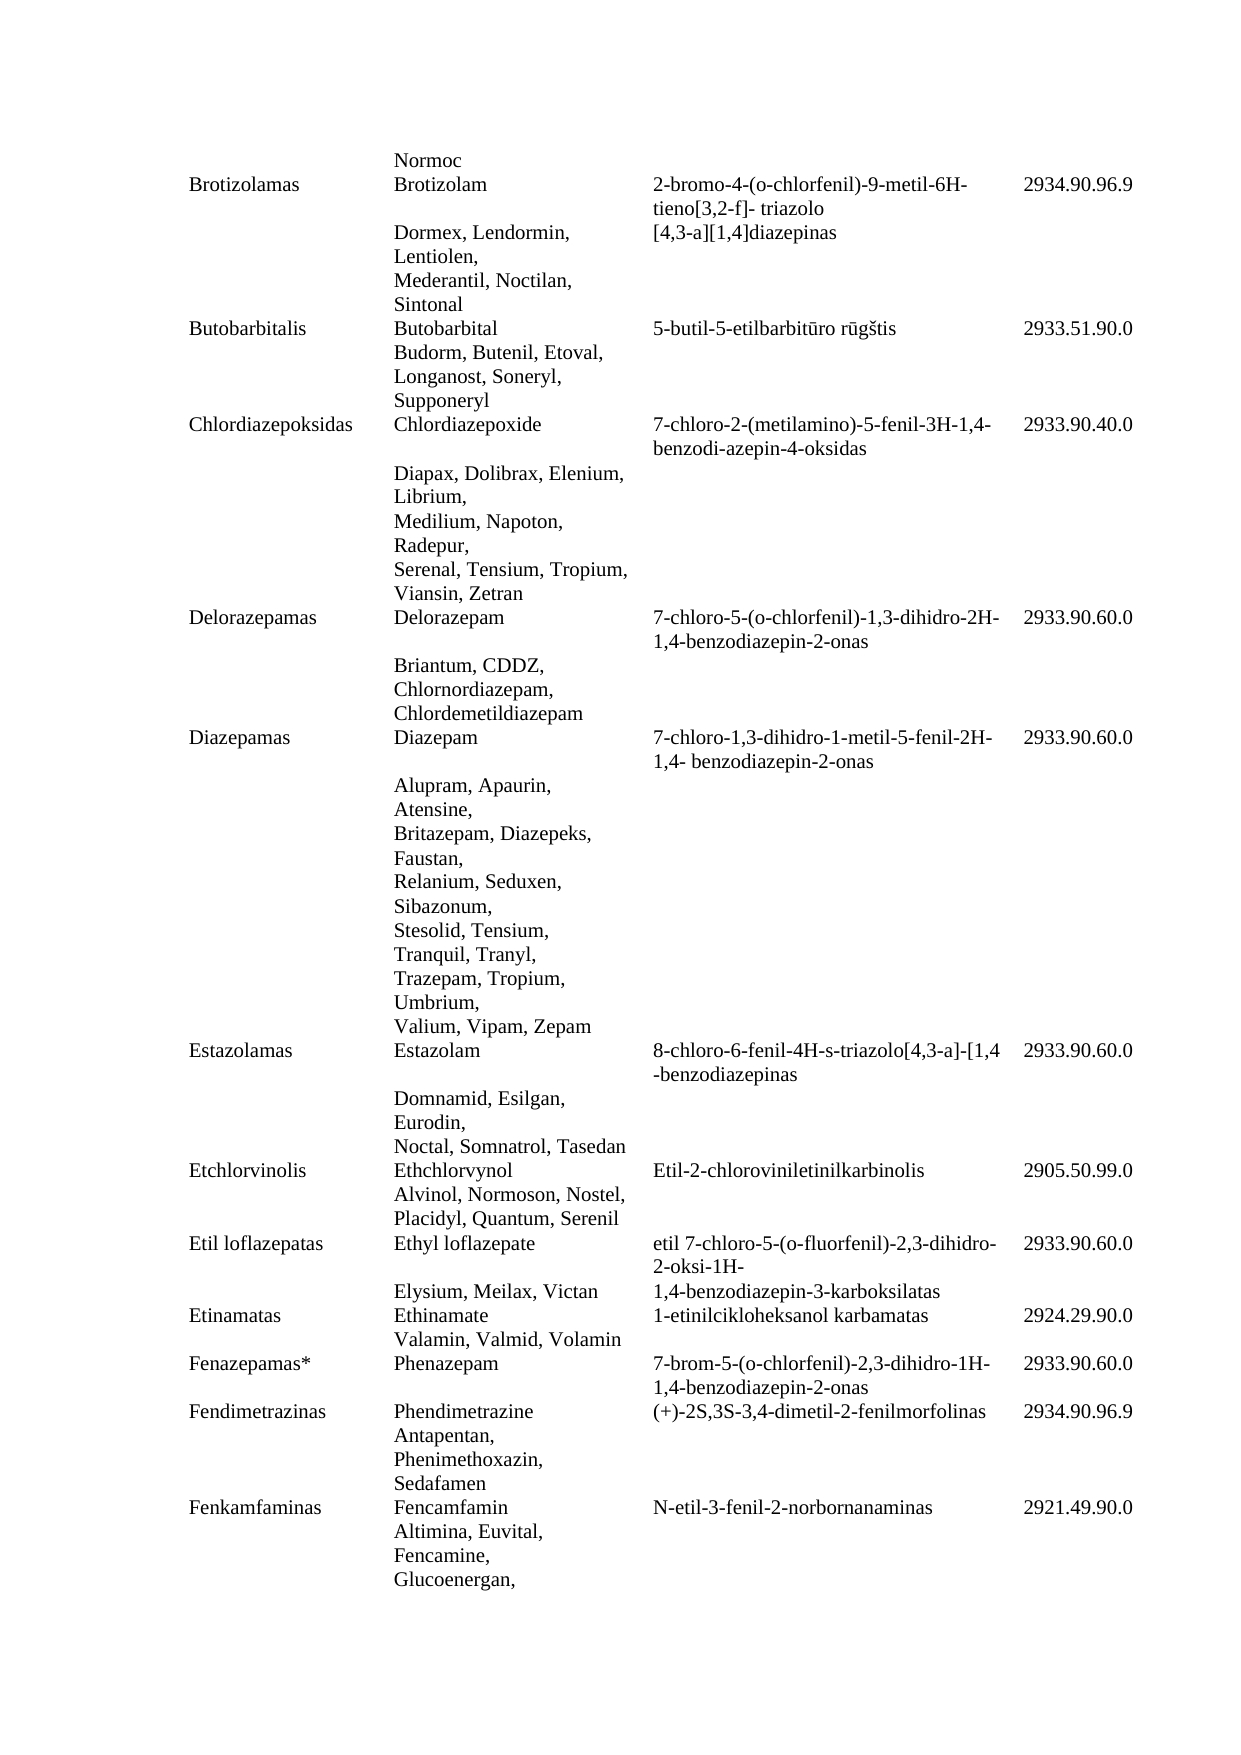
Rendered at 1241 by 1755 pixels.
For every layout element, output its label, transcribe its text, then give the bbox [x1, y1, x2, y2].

table_cell 5-butil-5-etilbarbitūro rūgštis [642, 316, 1012, 340]
table_cell [642, 509, 1012, 557]
table_cell Glucoenergan, [382, 1567, 642, 1591]
table_cell [642, 1423, 1012, 1471]
table_cell Brotizolam [382, 172, 642, 220]
table_cell Etinamatas [177, 1303, 382, 1327]
table_cell [1012, 1134, 1175, 1158]
table_cell [642, 701, 1012, 725]
table_cell Sedafamen [382, 1471, 642, 1495]
table_cell (+)-2S,3S-3,4-dimetil-2-fenilmorfolinas [642, 1399, 1012, 1423]
table_cell [642, 677, 1012, 701]
table_cell Trazepam, Tropium, Umbrium, [382, 966, 642, 1014]
table_cell [1175, 316, 1181, 340]
table_cell [177, 1206, 382, 1230]
table_cell 2933.90.60.0 [1012, 1351, 1175, 1399]
table_cell [642, 966, 1012, 1014]
table_cell [1175, 1038, 1181, 1086]
table_cell [642, 268, 1012, 316]
table_cell Valamin, Valmid, Volamin [382, 1327, 642, 1351]
table_cell Elysium, Meilax, Victan [382, 1279, 642, 1303]
table_cell Diazepam [382, 725, 642, 773]
table_cell Chlordemetildiazepam [382, 701, 642, 725]
table_cell [1012, 701, 1175, 725]
table_cell Dormex, Lendormin, Lentiolen, [382, 220, 642, 268]
table_cell [1012, 1423, 1175, 1471]
table_cell [1012, 966, 1175, 1014]
table_cell [177, 677, 382, 701]
table_cell [177, 148, 382, 172]
table_cell [1175, 1519, 1181, 1567]
table_cell [1012, 870, 1175, 918]
table_cell [1012, 220, 1175, 268]
table_cell [177, 821, 382, 869]
table_cell Diapax, Dolibrax, Elenium, Librium, [382, 460, 642, 508]
table_cell [1175, 460, 1181, 508]
table_cell Normoc [382, 148, 642, 172]
table_cell [1175, 773, 1181, 821]
table_cell [642, 1086, 1012, 1134]
table_cell Estazolam [382, 1038, 642, 1086]
table_cell [1175, 1206, 1181, 1230]
table_cell [177, 1182, 382, 1206]
table_cell [642, 581, 1012, 605]
table_cell [1175, 653, 1181, 677]
table_cell [1012, 268, 1175, 316]
table_cell [177, 581, 382, 605]
table_cell [642, 340, 1012, 364]
table_cell 7-chloro-2-(metilamino)-5-fenil-3H-1,4-benzodi-azepin-4-oksidas [642, 412, 1012, 460]
table_cell Ethinamate [382, 1303, 642, 1327]
table_cell [1175, 1014, 1181, 1038]
table_cell [642, 364, 1012, 412]
table_cell 2933.90.40.0 [1012, 412, 1175, 460]
table_cell Chlordiazepoxide [382, 412, 642, 460]
table_cell [1012, 1279, 1175, 1303]
table_cell [642, 1182, 1012, 1206]
table_cell [1012, 773, 1175, 821]
table_cell [1012, 1519, 1175, 1567]
table_cell [1175, 605, 1181, 653]
table_cell Chlordiazepoksidas [177, 412, 382, 460]
table_cell 1-etinilcikloheksanol karbamatas [642, 1303, 1012, 1327]
table_cell [642, 1327, 1012, 1351]
table_cell [177, 509, 382, 557]
table_cell Britazepam, Diazepeks, Faustan, [382, 821, 642, 869]
table_cell [1175, 1158, 1181, 1182]
table_cell [1175, 148, 1181, 172]
table_cell 7-brom-5-(o-chlorfenil)-2,3-dihidro-1H-1,4-benzodiazepin-2-onas [642, 1351, 1012, 1399]
table_cell 2933.90.60.0 [1012, 605, 1175, 653]
table_cell [177, 364, 382, 412]
table_cell [1012, 509, 1175, 557]
table_cell [1012, 148, 1175, 172]
table_cell [177, 1134, 382, 1158]
table_cell [642, 1206, 1012, 1230]
table_cell [177, 1423, 382, 1471]
table_cell 2924.29.90.0 [1012, 1303, 1175, 1327]
table_cell Antapentan, Phenimethoxazin, [382, 1423, 642, 1471]
table_cell [1175, 1182, 1181, 1206]
table_cell [642, 1519, 1012, 1567]
table_cell [1012, 460, 1175, 508]
table_cell 2921.49.90.0 [1012, 1495, 1175, 1519]
table_cell [177, 1567, 382, 1591]
table_cell [1175, 1495, 1181, 1519]
table_cell [177, 268, 382, 316]
table_cell [177, 701, 382, 725]
table_cell Chlornordiazepam, [382, 677, 642, 701]
table_cell [642, 918, 1012, 966]
table_cell [1175, 1327, 1181, 1351]
table_cell Phenazepam [382, 1351, 642, 1399]
table_cell Phendimetrazine [382, 1399, 642, 1423]
table_cell [1175, 268, 1181, 316]
table_cell [642, 148, 1012, 172]
table_cell 2933.51.90.0 [1012, 316, 1175, 340]
table_cell [642, 1567, 1012, 1591]
table_cell [1175, 364, 1181, 412]
table_cell [177, 773, 382, 821]
table_cell Noctal, Somnatrol, Tasedan [382, 1134, 642, 1158]
table_cell Longanost, Soneryl, Supponeryl [382, 364, 642, 412]
table_cell [1012, 1206, 1175, 1230]
table_cell [177, 1471, 382, 1495]
table_cell [642, 653, 1012, 677]
table_cell [1175, 172, 1181, 220]
table_cell [1012, 364, 1175, 412]
table_cell Diazepamas [177, 725, 382, 773]
table_cell [1175, 509, 1181, 557]
table_cell [1175, 725, 1181, 773]
table_cell [642, 460, 1012, 508]
table_cell [1012, 653, 1175, 677]
table_cell 1,4-benzodiazepin-3-karboksilatas [642, 1279, 1012, 1303]
table_cell [4,3-a][1,4]diazepinas [642, 220, 1012, 268]
table_cell Fendimetrazinas [177, 1399, 382, 1423]
table_cell Budorm, Butenil, Etoval, [382, 340, 642, 364]
table_cell Alupram, Apaurin, Atensine, [382, 773, 642, 821]
table_cell [642, 870, 1012, 918]
table_cell [1175, 1471, 1181, 1495]
table_cell Relanium, Seduxen, Sibazonum, [382, 870, 642, 918]
table_cell Etil loflazepatas [177, 1230, 382, 1278]
table_cell [642, 773, 1012, 821]
table_cell Placidyl, Quantum, Serenil [382, 1206, 642, 1230]
table_cell [642, 557, 1012, 581]
table_cell Delorazepamas [177, 605, 382, 653]
table_cell 2-bromo-4-(o-chlorfenil)-9-metil-6H-tieno[3,2-f]- triazolo [642, 172, 1012, 220]
table_cell N-etil-3-fenil-2-norbornanaminas [642, 1495, 1012, 1519]
table_cell [1175, 581, 1181, 605]
table_cell [1175, 677, 1181, 701]
table_cell [1175, 557, 1181, 581]
table_cell [177, 966, 382, 1014]
table_cell [1175, 701, 1181, 725]
table_cell [1175, 1230, 1181, 1278]
table_cell [1175, 1134, 1181, 1158]
table_cell 2934.90.96.9 [1012, 1399, 1175, 1423]
table_cell [177, 653, 382, 677]
table_cell Butobarbitalis [177, 316, 382, 340]
table_cell [1175, 1086, 1181, 1134]
table_cell 2905.50.99.0 [1012, 1158, 1175, 1182]
table_cell Briantum, CDDZ, [382, 653, 642, 677]
table_cell [1012, 1182, 1175, 1206]
table_cell [1012, 1014, 1175, 1038]
table_cell 7-chloro-5-(o-chlorfenil)-1,3-dihidro-2H-1,4-benzodiazepin-2-onas [642, 605, 1012, 653]
table_cell [642, 1471, 1012, 1495]
table_cell [1012, 677, 1175, 701]
table_cell [1012, 340, 1175, 364]
table_cell [1175, 220, 1181, 268]
table_cell [177, 1327, 382, 1351]
table_cell [1175, 340, 1181, 364]
table_cell [1012, 1471, 1175, 1495]
table_cell Mederantil, Noctilan, Sintonal [382, 268, 642, 316]
table_cell [177, 1519, 382, 1567]
table_cell Altimina, Euvital, Fencamine, [382, 1519, 642, 1567]
table_cell 2933.90.60.0 [1012, 1230, 1175, 1278]
table_cell Serenal, Tensium, Tropium, [382, 557, 642, 581]
table_cell Domnamid, Esilgan, Eurodin, [382, 1086, 642, 1134]
table_cell Stesolid, Tensium, Tranquil, Tranyl, [382, 918, 642, 966]
table_cell Delorazepam [382, 605, 642, 653]
table_cell [1012, 1327, 1175, 1351]
table_cell [642, 1014, 1012, 1038]
table_cell [177, 1086, 382, 1134]
table_cell Fenkamfaminas [177, 1495, 382, 1519]
table_cell [177, 220, 382, 268]
table_cell [1012, 557, 1175, 581]
table_cell Fencamfamin [382, 1495, 642, 1519]
table_cell Etil-2-chloroviniletinilkarbinolis [642, 1158, 1012, 1182]
table_cell Butobarbital [382, 316, 642, 340]
table_cell Fenazepamas* [177, 1351, 382, 1399]
table_cell etil 7-chloro-5-(o-fluorfenil)-2,3-dihidro-2-oksi-1H- [642, 1230, 1012, 1278]
table_cell [177, 1014, 382, 1038]
table_cell Ethyl loflazepate [382, 1230, 642, 1278]
table_cell [177, 460, 382, 508]
table_cell 7-chloro-1,3-dihidro-1-metil-5-fenil-2H-1,4- benzodiazepin-2-onas [642, 725, 1012, 773]
table_cell [177, 918, 382, 966]
table_cell 2933.90.60.0 [1012, 1038, 1175, 1086]
table_cell 2933.90.60.0 [1012, 725, 1175, 773]
table_cell [1175, 870, 1181, 918]
table_cell Etchlorvinolis [177, 1158, 382, 1182]
table_cell [1175, 1351, 1181, 1399]
table_cell [1175, 1423, 1181, 1471]
table_cell [1175, 966, 1181, 1014]
table_cell Estazolamas [177, 1038, 382, 1086]
table_cell Valium, Vipam, Zepam [382, 1014, 642, 1038]
table_cell Alvinol, Normoson, Nostel, [382, 1182, 642, 1206]
table_cell [1012, 1567, 1175, 1591]
table_cell [1175, 918, 1181, 966]
table_cell [1175, 1303, 1181, 1327]
table_cell Brotizolamas [177, 172, 382, 220]
table_cell [1175, 1567, 1181, 1591]
table_cell [177, 340, 382, 364]
table_cell 8-chloro-6-fenil-4H-s-triazolo[4,3-a]-[1,4 -benzodiazepinas [642, 1038, 1012, 1086]
table_cell [642, 821, 1012, 869]
table_cell [177, 557, 382, 581]
table_cell [1175, 1279, 1181, 1303]
table_cell [1012, 1086, 1175, 1134]
table_cell [1175, 412, 1181, 460]
table_cell [177, 1279, 382, 1303]
table_cell Viansin, Zetran [382, 581, 642, 605]
table_cell 2934.90.96.9 [1012, 172, 1175, 220]
table_cell [642, 1134, 1012, 1158]
table_cell [1012, 581, 1175, 605]
table_cell Medilium, Napoton, Radepur, [382, 509, 642, 557]
table_cell [1175, 1399, 1181, 1423]
table_cell [1175, 821, 1181, 869]
table_cell [177, 870, 382, 918]
table_cell Ethchlorvynol [382, 1158, 642, 1182]
table_cell [1012, 821, 1175, 869]
table_cell [1012, 918, 1175, 966]
